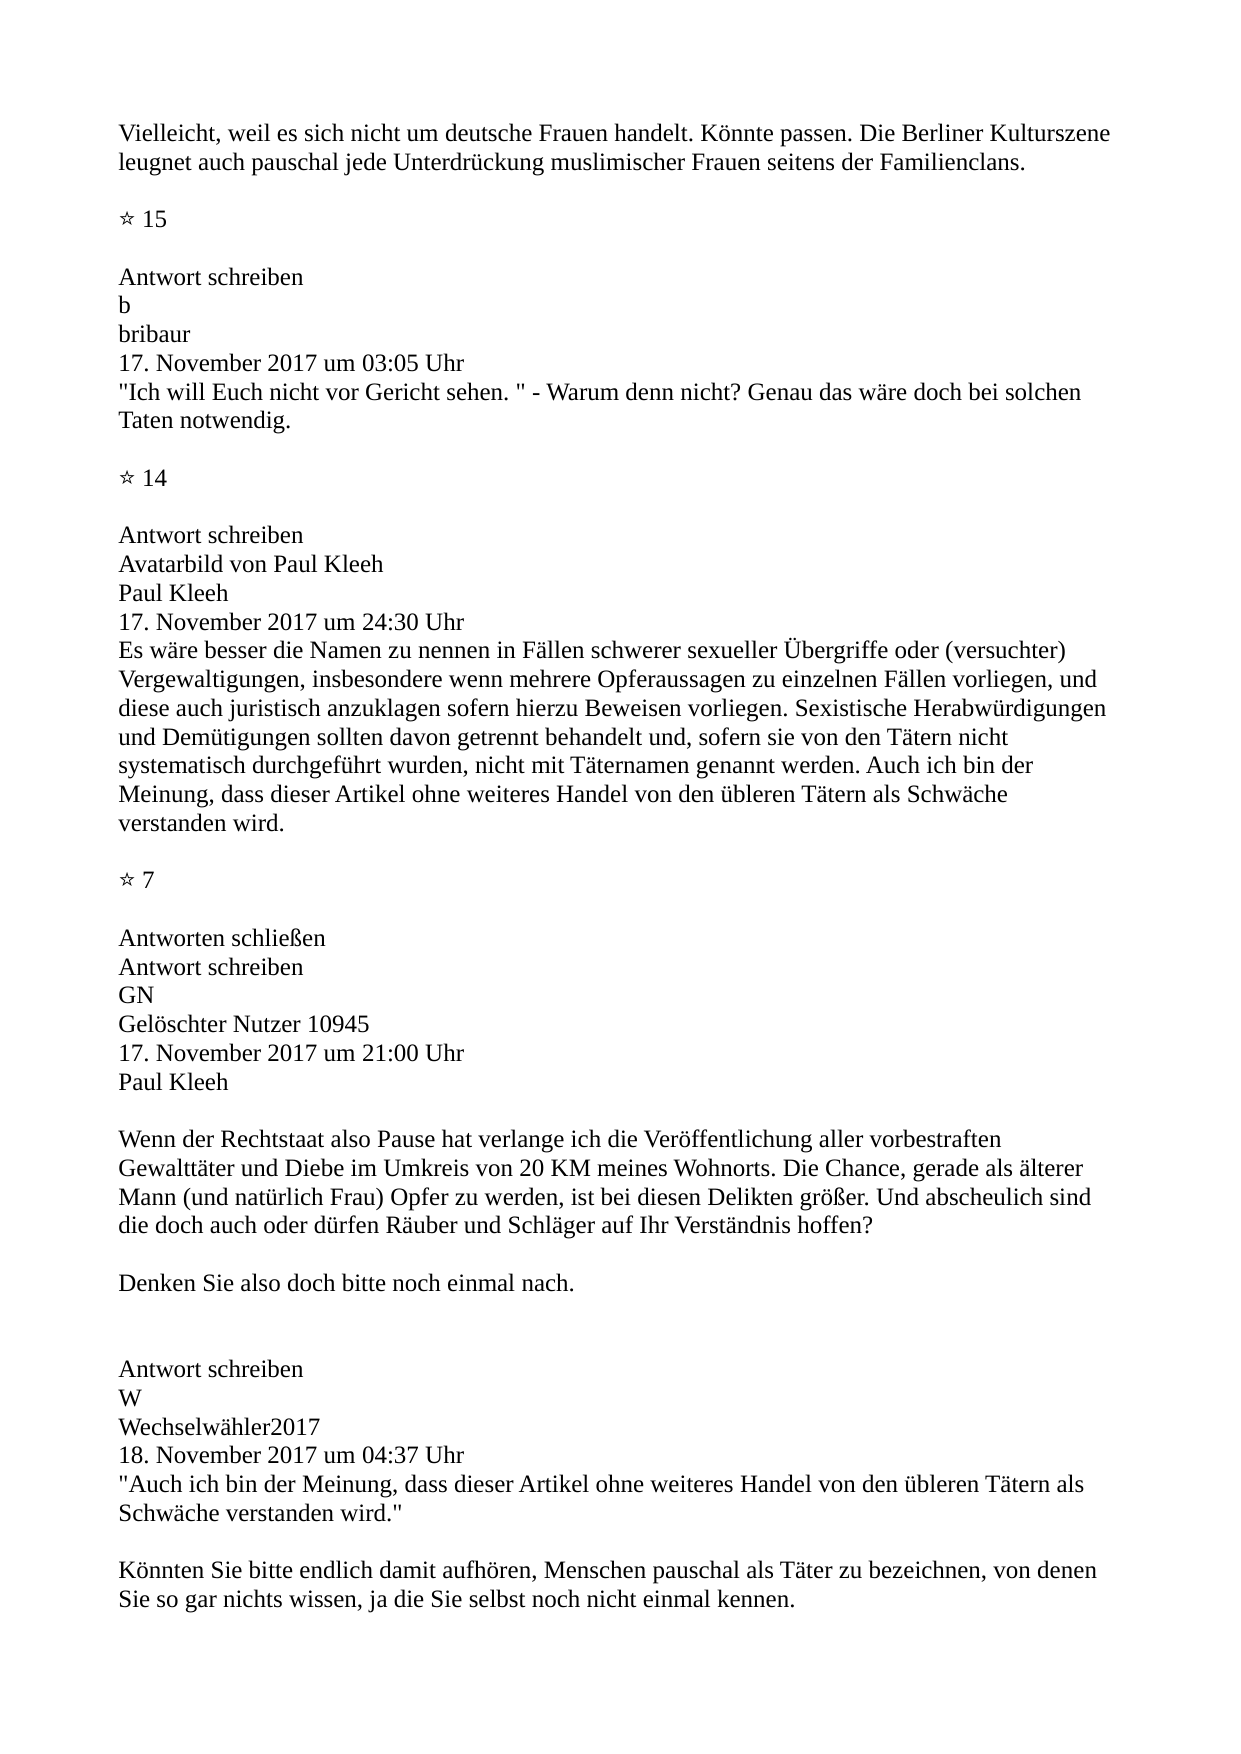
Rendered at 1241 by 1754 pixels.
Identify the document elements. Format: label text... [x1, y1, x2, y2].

text Antwort schreiben [118, 1354, 1122, 1383]
text Gelöschter Nutzer 10945 [118, 1009, 1122, 1038]
text ⭐️ 14 [118, 463, 1122, 492]
text Antworten schließen [118, 923, 1122, 952]
text "Ich will Euch nicht vor Gericht sehen. " - Warum denn nicht? Genau das wäre doch bei solchen Taten notwendig. [118, 377, 1122, 434]
text 17. November 2017 um 03:05 Uhr [118, 348, 1122, 377]
text Paul Kleeh [118, 1067, 1122, 1096]
text b [118, 291, 1122, 319]
text ⭐️ 15 [118, 204, 1122, 233]
text 18. November 2017 um 04:37 Uhr [118, 1441, 1122, 1469]
text Antwort schreiben [118, 952, 1122, 981]
text GN [118, 981, 1122, 1009]
text Denken Sie also doch bitte noch einmal nach. [118, 1268, 1122, 1297]
text Könnten Sie bitte endlich damit aufhören, Menschen pauschal als Täter zu bezeichnen, von denen Sie so gar nichts wissen, ja die Sie selbst noch nicht einmal kennen. [118, 1556, 1122, 1613]
text 17. November 2017 um 21:00 Uhr [118, 1038, 1122, 1067]
text Antwort schreiben [118, 521, 1122, 549]
text 17. November 2017 um 24:30 Uhr [118, 607, 1122, 636]
text Avatarbild von Paul Kleeh [118, 549, 1122, 578]
text Wenn der Rechtstaat also Pause hat verlange ich die Veröffentlichung aller vorbestraften Gewalttäter und Diebe im Umkreis von 20 KM meines Wohnorts. Die Chance, gerade als älterer Mann (und natürlich Frau) Opfer zu werden, ist bei diesen Delikten größer. Und abscheulich sind die doch auch oder dürfen Räuber und Schläger auf Ihr Verständnis hoffen? [118, 1124, 1122, 1239]
text Vielleicht, weil es sich nicht um deutsche Frauen handelt. Könnte passen. Die Berliner Kulturszene leugnet auch pauschal jede Unterdrückung muslimischer Frauen seitens der Familienclans. [118, 118, 1122, 176]
text "Auch ich bin der Meinung, dass dieser Artikel ohne weiteres Handel von den übleren Tätern als Schwäche verstanden wird." [118, 1469, 1122, 1527]
text Es wäre besser die Namen zu nennen in Fällen schwerer sexueller Übergriffe oder (versuchter) Vergewaltigungen, insbesondere wenn mehrere Opferaussagen zu einzelnen Fällen vorliegen, und diese auch juristisch anzuklagen sofern hierzu Beweisen vorliegen. Sexistische Herabwürdigungen und Demütigungen sollten davon getrennt behandelt und, sofern sie von den Tätern nicht systematisch durchgeführt wurden, nicht mit Täternamen genannt werden. Auch ich bin der Meinung, dass dieser Artikel ohne weiteres Handel von den übleren Tätern als Schwäche verstanden wird. [118, 636, 1122, 837]
text ⭐️ 7 [118, 866, 1122, 894]
text Paul Kleeh [118, 578, 1122, 607]
text Antwort schreiben [118, 262, 1122, 291]
text W [118, 1383, 1122, 1412]
text bribaur [118, 319, 1122, 348]
text Wechselwähler2017 [118, 1412, 1122, 1441]
